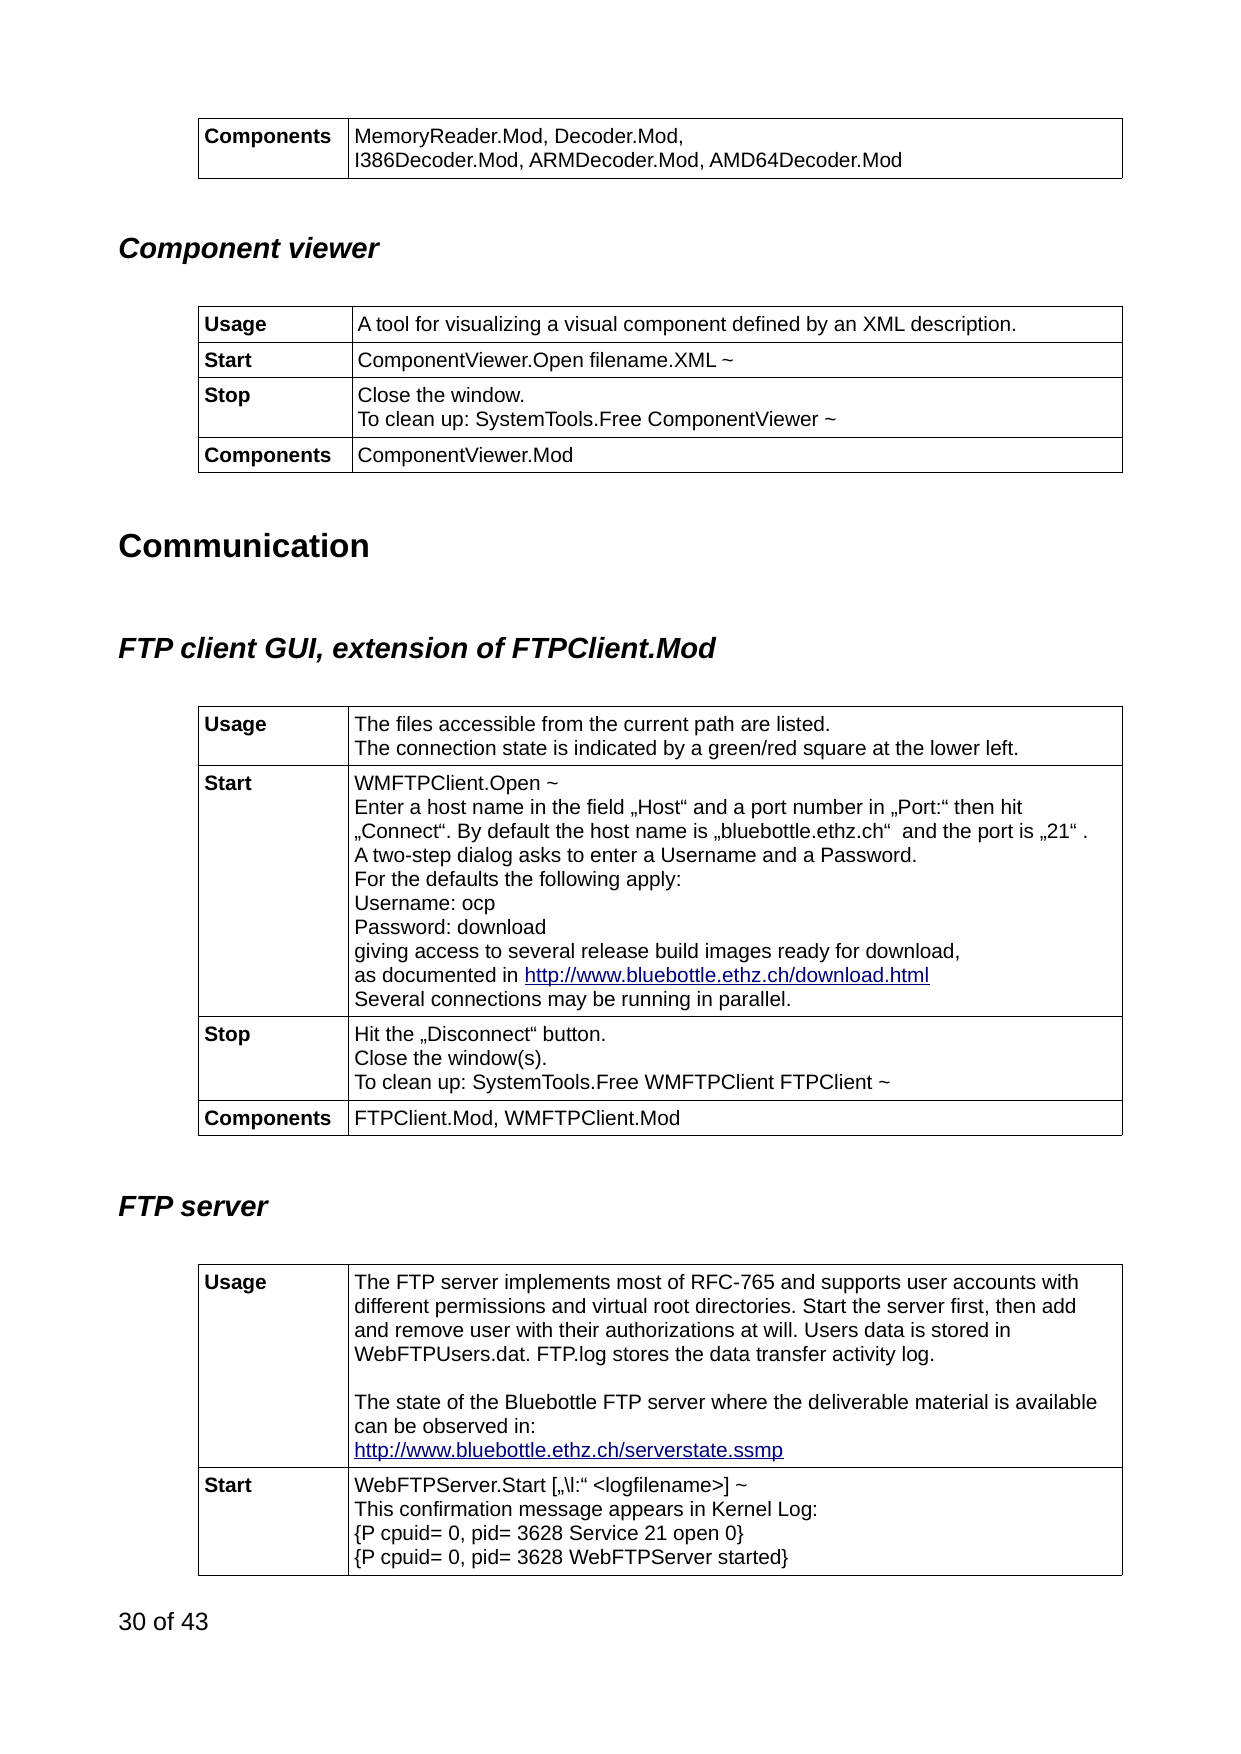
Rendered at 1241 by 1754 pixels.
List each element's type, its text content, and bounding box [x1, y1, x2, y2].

table_header Usage [199, 1265, 348, 1467]
table_cell Stop [199, 378, 352, 437]
table_cell Components [199, 1101, 348, 1135]
table_cell Stop [199, 1017, 348, 1100]
table_cell Hit the „Disconnect“ button. Close the window(s). To clean up: SystemTools.Free WMFTPClient FTPClient ~ [349, 1017, 1122, 1100]
table_cell Components [199, 119, 348, 178]
table_header The FTP server implements most of RFC-765 and supports user accounts with different permissions and virtual root directories. Start the server first, then add and remove user with their authorizations at will. Users data is stored in WebFTPUsers.dat. FTP.log stores the data transfer activity log. The state of the Bluebottle FTP server where the deliverable material is available can be observed in: http://www.bluebottle.ethz.ch/serverstate.ssmp [349, 1265, 1122, 1467]
table_cell Start [199, 343, 352, 377]
table_cell WebFTPServer.Start [„\l:“ <logfilename>] ~ This confirmation message appears in Kernel Log: {P cpuid= 0, pid= 3628 Service 21 open 0} {P cpuid= 0, pid= 3628 WebFTPServer started} [349, 1468, 1122, 1574]
table_header Usage [199, 307, 352, 342]
table_cell Components [199, 438, 352, 472]
table_cell FTPClient.Mod, WMFTPClient.Mod [349, 1101, 1122, 1135]
table_cell ComponentViewer.Mod [353, 438, 1122, 472]
subtitle Communication [118, 526, 1122, 564]
table_header Usage [199, 707, 348, 765]
table_cell Close the window. To clean up: SystemTools.Free ComponentViewer ~ [353, 378, 1122, 437]
subtitle FTP client GUI, extension of FTPClient.Mod [118, 631, 1122, 664]
table_cell Start [199, 1468, 348, 1574]
table_cell MemoryReader.Mod, Decoder.Mod, I386Decoder.Mod, ARMDecoder.Mod, AMD64Decoder.Mod [349, 119, 1122, 178]
table_cell ComponentViewer.Open filename.XML ~ [353, 343, 1122, 377]
table_header A tool for visualizing a visual component defined by an XML description. [353, 307, 1122, 342]
table_cell WMFTPClient.Open ~ Enter a host name in the field „Host“ and a port number in „Port:“ then hit „Connect“. By default the host name is „bluebottle.ethz.ch“ and the port is „21“ . A two-step dialog asks to enter a Username and a Password. For the defaults the following apply: Username: ocp Password: download giving access to several release build images ready for download, as documented in http://www.bluebottle.ethz.ch/download.html Several connections may be running in parallel. [349, 766, 1122, 1016]
table_header The files accessible from the current path are listed. The connection state is indicated by a green/red square at the lower left. [349, 707, 1122, 765]
table_cell Start [199, 766, 348, 1016]
subtitle FTP server [118, 1189, 1122, 1223]
subtitle Component viewer [118, 231, 1122, 265]
